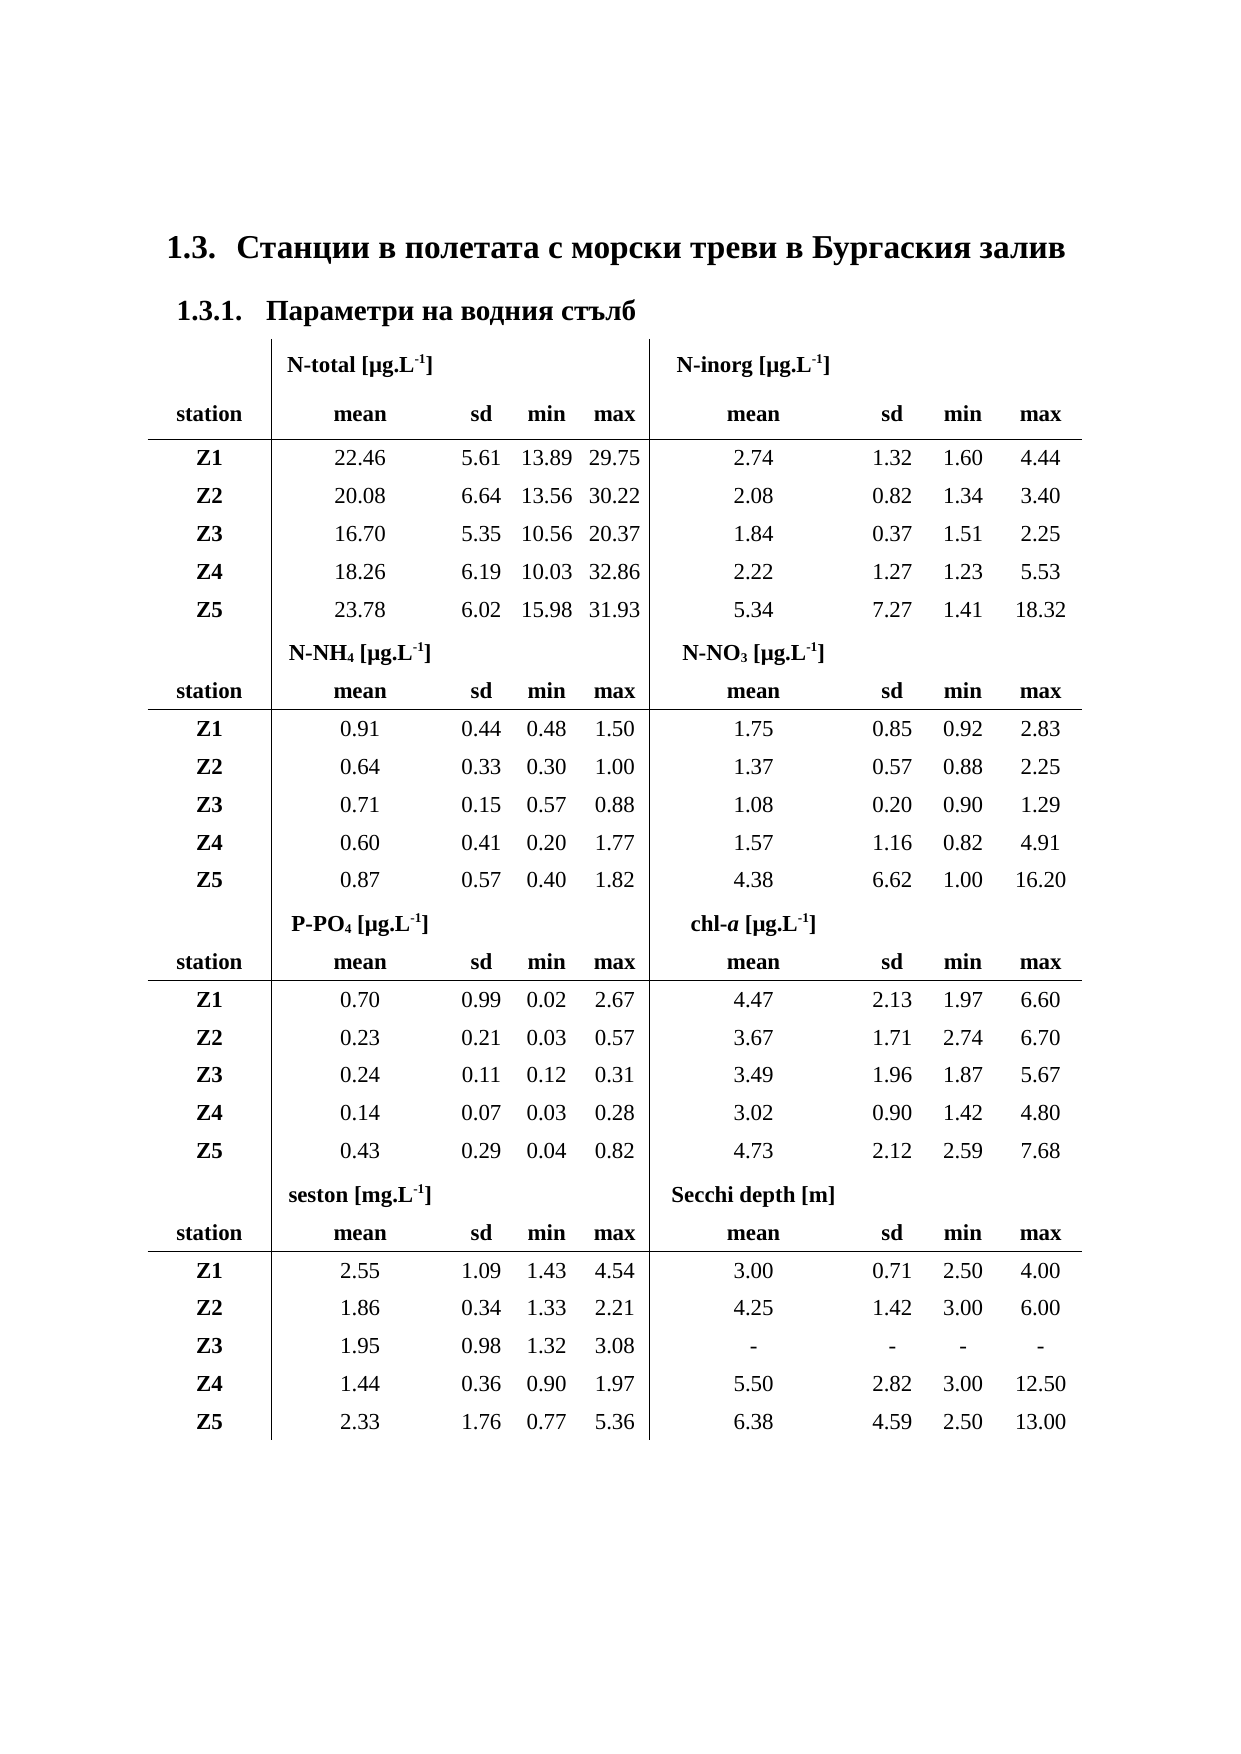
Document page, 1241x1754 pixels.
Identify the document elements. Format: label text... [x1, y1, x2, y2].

table_cell Z5 [148, 1131, 271, 1169]
table_cell [999, 634, 1082, 672]
table_cell 0.88 [927, 747, 999, 785]
table_cell 3.67 [650, 1018, 857, 1056]
table_cell station [148, 1213, 271, 1251]
table_cell station [148, 389, 271, 439]
table_cell mean [650, 1213, 857, 1251]
table_cell max [999, 672, 1082, 709]
table_cell 1.42 [857, 1289, 927, 1327]
table_cell 0.91 [272, 710, 449, 747]
table_cell 1.44 [272, 1364, 449, 1402]
table_cell - [650, 1327, 857, 1364]
table_cell - [927, 1327, 999, 1364]
table_cell min [514, 672, 579, 709]
table_cell 32.86 [580, 552, 649, 590]
table_cell 13.56 [514, 477, 579, 514]
table_cell - [999, 1327, 1082, 1364]
table_cell 0.02 [514, 981, 579, 1018]
table_cell [927, 905, 999, 942]
table_cell [927, 1175, 999, 1213]
table_cell sd [857, 672, 927, 709]
table_header N-total [μg.L-1] [272, 339, 449, 389]
table_cell 3.02 [650, 1094, 857, 1131]
table_cell [650, 628, 857, 634]
table_cell 2.74 [927, 1018, 999, 1056]
table_cell 5.34 [650, 590, 857, 628]
table_cell [449, 905, 513, 942]
table_cell [999, 1169, 1082, 1175]
table_cell min [927, 942, 999, 980]
table_cell 5.50 [650, 1364, 857, 1402]
table_cell mean [650, 942, 857, 980]
table_cell Z4 [148, 823, 271, 861]
table_cell 2.50 [927, 1402, 999, 1440]
table_cell 0.57 [449, 861, 513, 898]
table_cell 23.78 [272, 590, 449, 628]
table_cell 1.08 [650, 785, 857, 823]
table_cell sd [449, 1213, 513, 1251]
table_cell 20.08 [272, 477, 449, 514]
table_cell 2.12 [857, 1131, 927, 1169]
table_cell 2.74 [650, 440, 857, 477]
table_cell [999, 905, 1082, 942]
table_cell min [514, 1213, 579, 1251]
table_cell 3.08 [580, 1327, 649, 1364]
table_cell mean [650, 672, 857, 709]
table_cell 0.20 [857, 785, 927, 823]
table_cell [148, 634, 271, 672]
table_cell max [580, 389, 649, 439]
table_cell 0.70 [272, 981, 449, 1018]
table_cell 2.55 [272, 1252, 449, 1289]
table_cell mean [272, 672, 449, 709]
table_cell 4.73 [650, 1131, 857, 1169]
table_cell 2.67 [580, 981, 649, 1018]
table_cell 4.00 [999, 1252, 1082, 1289]
subtitle Параметри на водния стълб [242, 293, 1093, 326]
table_cell 2.59 [927, 1131, 999, 1169]
table_cell 1.82 [580, 861, 649, 898]
table_cell 1.95 [272, 1327, 449, 1364]
table_cell 18.32 [999, 590, 1082, 628]
table_cell 1.71 [857, 1018, 927, 1056]
table_cell min [927, 672, 999, 709]
table_cell Z2 [148, 477, 271, 514]
table_cell 3.00 [927, 1364, 999, 1402]
table_cell 1.87 [927, 1056, 999, 1094]
table_cell [514, 899, 579, 904]
table_cell 1.32 [514, 1327, 579, 1364]
table_cell 16.20 [999, 861, 1082, 898]
table_cell [449, 628, 513, 634]
table_cell [927, 899, 999, 904]
table_cell 1.32 [857, 440, 927, 477]
table_cell Z1 [148, 440, 271, 477]
table_cell 1.84 [650, 514, 857, 552]
table_cell min [514, 942, 579, 980]
table_cell station [148, 942, 271, 980]
table_cell 5.35 [449, 514, 513, 552]
table_cell 1.96 [857, 1056, 927, 1094]
table_cell 1.09 [449, 1252, 513, 1289]
table_cell [449, 1169, 513, 1175]
table_cell 0.88 [580, 785, 649, 823]
table_cell [449, 899, 513, 904]
table_header [999, 339, 1082, 389]
table_cell max [999, 1213, 1082, 1251]
table_cell 1.75 [650, 710, 857, 747]
table_cell [927, 1169, 999, 1175]
table_cell [927, 628, 999, 634]
table_cell 0.31 [580, 1056, 649, 1094]
table_cell 0.29 [449, 1131, 513, 1169]
table_cell [514, 1175, 579, 1213]
table_cell seston [mg.L-1] [272, 1175, 449, 1213]
table_cell max [580, 942, 649, 980]
table_cell 0.03 [514, 1018, 579, 1056]
table_cell 4.44 [999, 440, 1082, 477]
table_cell 0.60 [272, 823, 449, 861]
table_cell 5.61 [449, 440, 513, 477]
table_cell 0.12 [514, 1056, 579, 1094]
subtitle Станции в полетата с морски треви в Бургаския залив [224, 227, 1093, 266]
table_cell [580, 1169, 649, 1175]
table_cell 1.97 [927, 981, 999, 1018]
table_cell 6.70 [999, 1018, 1082, 1056]
table_cell [857, 899, 927, 904]
table_cell Z5 [148, 1402, 271, 1440]
table_cell 22.46 [272, 440, 449, 477]
table_cell 3.40 [999, 477, 1082, 514]
table_cell 3.49 [650, 1056, 857, 1094]
table_cell Z1 [148, 710, 271, 747]
table_cell Z1 [148, 1252, 271, 1289]
table_cell [580, 905, 649, 942]
table_cell [514, 905, 579, 942]
table_cell [580, 634, 649, 672]
table_cell 2.25 [999, 514, 1082, 552]
table_cell sd [449, 672, 513, 709]
table_cell 13.89 [514, 440, 579, 477]
table_cell [650, 1169, 857, 1175]
table_cell [999, 899, 1082, 904]
table_cell 0.30 [514, 747, 579, 785]
table_header [148, 339, 271, 389]
table_cell 1.33 [514, 1289, 579, 1327]
table_cell 1.23 [927, 552, 999, 590]
table_cell min [927, 1213, 999, 1251]
table_cell 6.00 [999, 1289, 1082, 1327]
table_cell Z3 [148, 1327, 271, 1364]
table_cell Z3 [148, 1056, 271, 1094]
table_header [927, 339, 999, 389]
table_cell 0.82 [857, 477, 927, 514]
table_cell 3.00 [927, 1289, 999, 1327]
table_cell 2.82 [857, 1364, 927, 1402]
table_cell 31.93 [580, 590, 649, 628]
table_cell 10.56 [514, 514, 579, 552]
table_cell 6.02 [449, 590, 513, 628]
table_cell sd [449, 389, 513, 439]
table_cell 0.43 [272, 1131, 449, 1169]
table_cell N-NH4 [μg.L-1] [272, 634, 449, 672]
table_cell max [580, 1213, 649, 1251]
table_cell 1.42 [927, 1094, 999, 1131]
table_cell 0.07 [449, 1094, 513, 1131]
table_cell [650, 899, 857, 904]
table_cell 1.16 [857, 823, 927, 861]
table_cell 0.03 [514, 1094, 579, 1131]
table_cell [580, 628, 649, 634]
table_cell 0.20 [514, 823, 579, 861]
table_cell 4.47 [650, 981, 857, 1018]
table_cell min [927, 389, 999, 439]
table_cell 4.25 [650, 1289, 857, 1327]
table_cell 6.64 [449, 477, 513, 514]
table_cell 0.87 [272, 861, 449, 898]
table_cell 29.75 [580, 440, 649, 477]
table_cell 0.71 [272, 785, 449, 823]
table_cell 0.90 [857, 1094, 927, 1131]
table_cell 5.36 [580, 1402, 649, 1440]
table_cell 0.15 [449, 785, 513, 823]
table_cell Z4 [148, 1364, 271, 1402]
table_cell 1.50 [580, 710, 649, 747]
table_cell [514, 634, 579, 672]
table_cell 1.29 [999, 785, 1082, 823]
table_cell 1.37 [650, 747, 857, 785]
table_header [580, 339, 649, 389]
table_cell mean [272, 389, 449, 439]
table_cell 0.36 [449, 1364, 513, 1402]
table_cell [514, 628, 579, 634]
table_cell Z4 [148, 552, 271, 590]
table_cell 0.98 [449, 1327, 513, 1364]
table_cell 0.44 [449, 710, 513, 747]
table_cell 1.34 [927, 477, 999, 514]
table_cell 1.43 [514, 1252, 579, 1289]
table_cell 0.04 [514, 1131, 579, 1169]
table_cell Z2 [148, 1018, 271, 1056]
table_cell 1.00 [580, 747, 649, 785]
table_cell 2.50 [927, 1252, 999, 1289]
table_cell 4.91 [999, 823, 1082, 861]
table_cell [148, 1169, 271, 1175]
table_cell 2.13 [857, 981, 927, 1018]
table_cell Z2 [148, 747, 271, 785]
table_cell sd [449, 942, 513, 980]
table_cell min [514, 389, 579, 439]
table_cell sd [857, 389, 927, 439]
table_cell 10.03 [514, 552, 579, 590]
table_cell 0.23 [272, 1018, 449, 1056]
table_cell 0.11 [449, 1056, 513, 1094]
table_cell 1.86 [272, 1289, 449, 1327]
table_cell 2.25 [999, 747, 1082, 785]
table_cell 0.90 [927, 785, 999, 823]
table_cell 0.57 [857, 747, 927, 785]
table_cell max [999, 389, 1082, 439]
table_cell 4.54 [580, 1252, 649, 1289]
table_cell [857, 628, 927, 634]
table_cell [580, 899, 649, 904]
table_cell Secchi depth [m] [650, 1175, 857, 1213]
table_cell [449, 1175, 513, 1213]
table_cell [999, 1175, 1082, 1213]
table_cell 2.33 [272, 1402, 449, 1440]
table_cell 18.26 [272, 552, 449, 590]
table_cell 0.41 [449, 823, 513, 861]
table_cell [857, 1169, 927, 1175]
table_cell [148, 1175, 271, 1213]
table_cell 4.80 [999, 1094, 1082, 1131]
table_cell 7.68 [999, 1131, 1082, 1169]
table_cell 6.19 [449, 552, 513, 590]
table_cell 2.21 [580, 1289, 649, 1327]
table_cell [272, 899, 449, 904]
table_cell 6.60 [999, 981, 1082, 1018]
table_cell 0.21 [449, 1018, 513, 1056]
table_cell Z3 [148, 785, 271, 823]
table_cell 5.67 [999, 1056, 1082, 1094]
table_cell 0.34 [449, 1289, 513, 1327]
table_cell 0.64 [272, 747, 449, 785]
table_cell 0.48 [514, 710, 579, 747]
table_cell [857, 905, 927, 942]
table_cell 16.70 [272, 514, 449, 552]
table_cell Z2 [148, 1289, 271, 1327]
table_cell [449, 634, 513, 672]
table_cell 0.28 [580, 1094, 649, 1131]
table_cell - [857, 1327, 927, 1364]
table_cell 0.99 [449, 981, 513, 1018]
table_cell [514, 1169, 579, 1175]
table_cell 2.22 [650, 552, 857, 590]
table_cell 0.40 [514, 861, 579, 898]
table_cell [580, 1175, 649, 1213]
table_cell [148, 899, 271, 904]
table_cell sd [857, 942, 927, 980]
table_cell 4.38 [650, 861, 857, 898]
table_cell mean [272, 942, 449, 980]
table_cell [148, 628, 271, 634]
table_cell 30.22 [580, 477, 649, 514]
table_cell Z1 [148, 981, 271, 1018]
table_cell 20.37 [580, 514, 649, 552]
table_cell sd [857, 1213, 927, 1251]
table_cell 0.77 [514, 1402, 579, 1440]
table_cell 1.60 [927, 440, 999, 477]
table_cell 6.62 [857, 861, 927, 898]
table_cell [927, 634, 999, 672]
table_cell 1.51 [927, 514, 999, 552]
table_cell 0.24 [272, 1056, 449, 1094]
table_cell 0.57 [514, 785, 579, 823]
table_cell 15.98 [514, 590, 579, 628]
table_cell station [148, 672, 271, 709]
table_cell 1.27 [857, 552, 927, 590]
table_cell 3.00 [650, 1252, 857, 1289]
table_header [449, 339, 513, 389]
table_cell 13.00 [999, 1402, 1082, 1440]
table_header N-inorg [μg.L-1] [650, 339, 857, 389]
table_cell 1.77 [580, 823, 649, 861]
table_cell [999, 628, 1082, 634]
table_cell 7.27 [857, 590, 927, 628]
table_cell 12.50 [999, 1364, 1082, 1402]
table_cell mean [650, 389, 857, 439]
table_header [514, 339, 579, 389]
table_cell [272, 628, 449, 634]
table_cell 2.08 [650, 477, 857, 514]
table_cell P-PO4 [μg.L-1] [272, 905, 449, 942]
table_cell 0.71 [857, 1252, 927, 1289]
table_cell 1.00 [927, 861, 999, 898]
table_cell Z5 [148, 861, 271, 898]
table_cell [272, 1169, 449, 1175]
table_cell 5.53 [999, 552, 1082, 590]
table_cell [857, 1175, 927, 1213]
table_cell 0.57 [580, 1018, 649, 1056]
table_cell 1.97 [580, 1364, 649, 1402]
table_cell mean [272, 1213, 449, 1251]
table_cell N-NO3 [μg.L-1] [650, 634, 857, 672]
table_cell max [999, 942, 1082, 980]
table_cell max [580, 672, 649, 709]
table_cell 0.33 [449, 747, 513, 785]
table_cell 0.92 [927, 710, 999, 747]
table_header [857, 339, 927, 389]
table_cell 0.90 [514, 1364, 579, 1402]
table_cell Z3 [148, 514, 271, 552]
table_cell 1.41 [927, 590, 999, 628]
table_cell 2.83 [999, 710, 1082, 747]
table_cell Z5 [148, 590, 271, 628]
table_cell 4.59 [857, 1402, 927, 1440]
table_cell 0.37 [857, 514, 927, 552]
table_cell [857, 634, 927, 672]
table_cell 1.57 [650, 823, 857, 861]
table_cell Z4 [148, 1094, 271, 1131]
table_cell 0.82 [580, 1131, 649, 1169]
table_cell chl-a [μg.L-1] [650, 905, 857, 942]
table_cell 0.82 [927, 823, 999, 861]
table_cell 1.76 [449, 1402, 513, 1440]
table_cell [148, 905, 271, 942]
table_cell 6.38 [650, 1402, 857, 1440]
table_cell 0.14 [272, 1094, 449, 1131]
table_cell 0.85 [857, 710, 927, 747]
